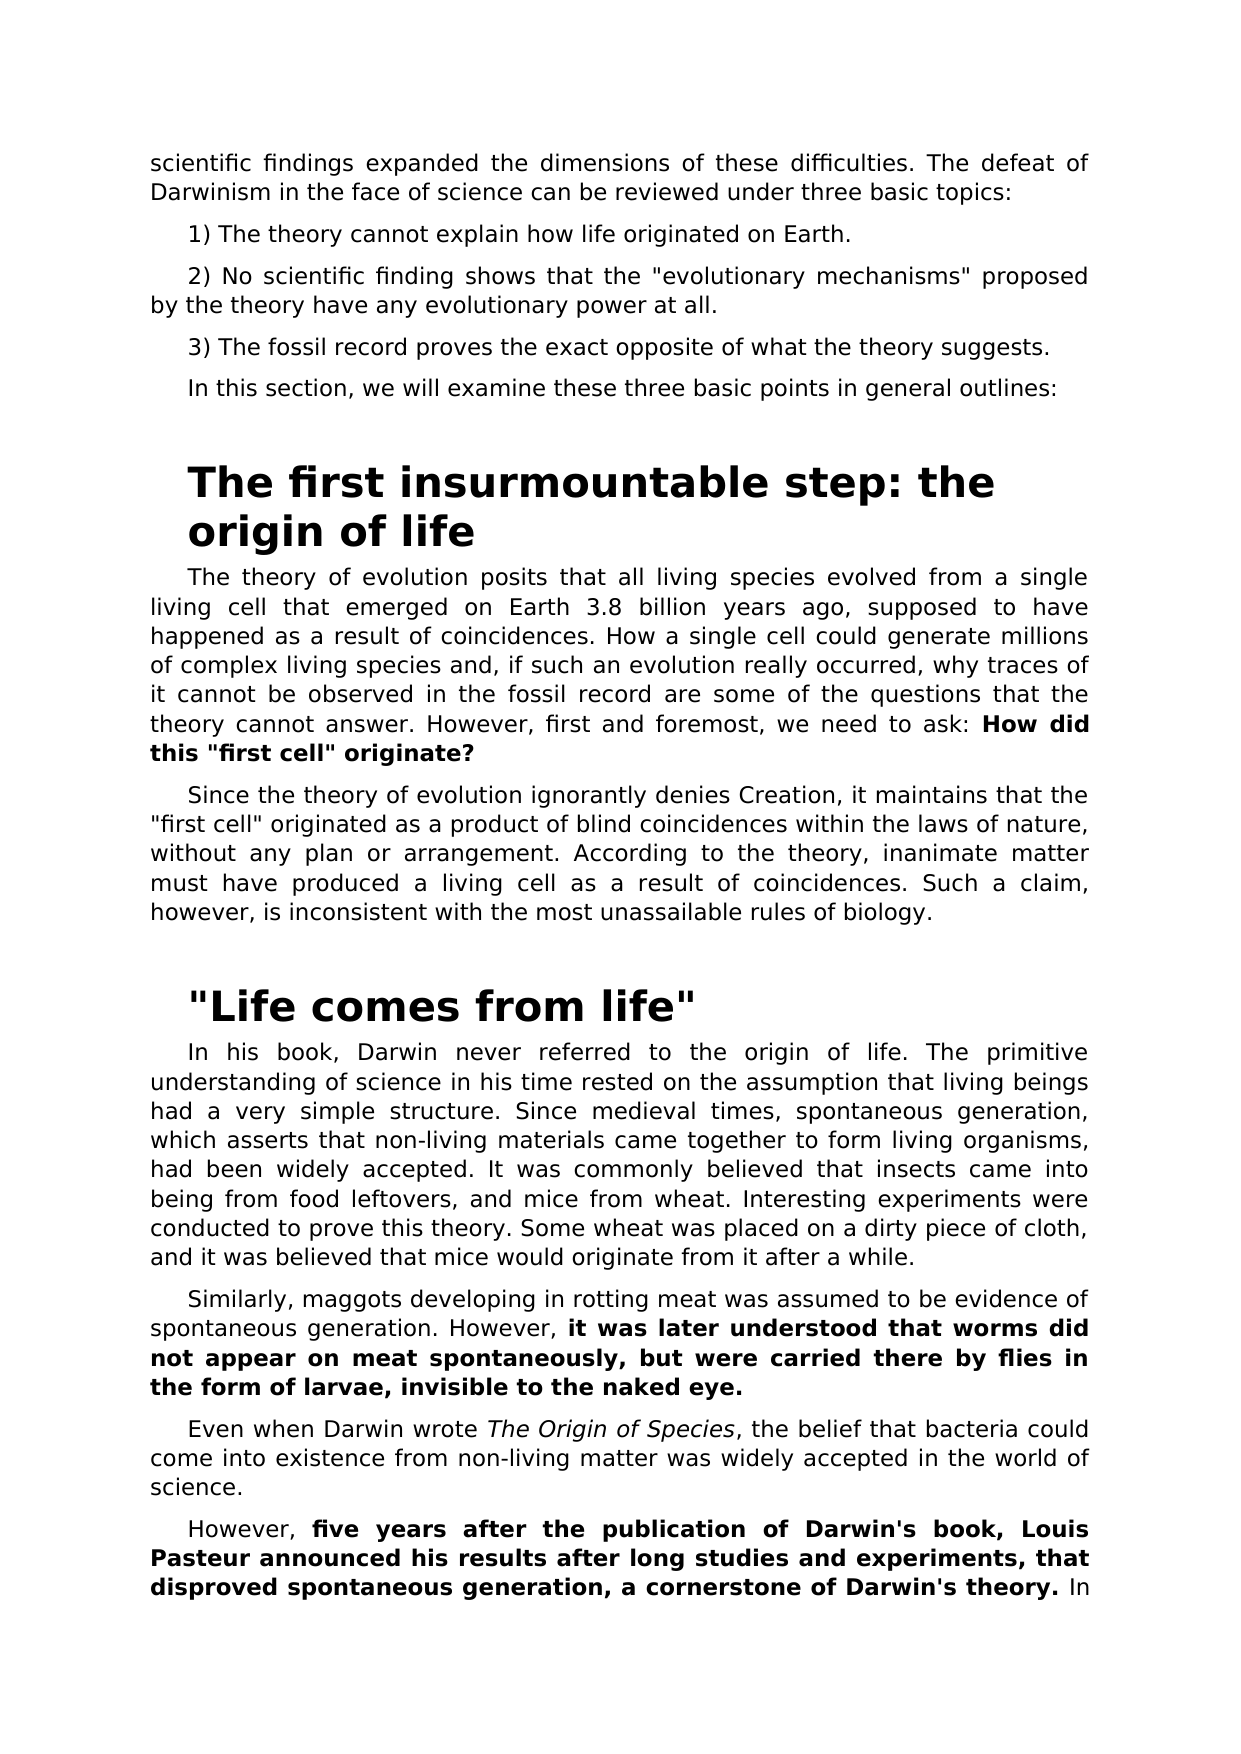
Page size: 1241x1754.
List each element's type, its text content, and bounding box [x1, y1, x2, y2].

text Since the theory of evolution ignorantly denies Creation, it maintains that the "first cell" originated as a product of blind coincidences within the laws of nature, without any plan or arrangement. According to the theory, inanimate matter must have produced a living cell as a result of coincidences. Such a claim, however, is inconsistent with the most unassailable rules of biology. [150, 782, 1090, 926]
text However, five years after the publication of Darwin's book, Louis Pasteur announced his results after long studies and experiments, that disproved spontaneous generation, a cornerstone of Darwin's theory. In [150, 1516, 1090, 1601]
subtitle The first insurmountable step: the origin of life [187, 459, 1090, 556]
text 1) The theory cannot explain how life originated on Earth. [150, 221, 1090, 248]
text scientific findings expanded the dimensions of these difficulties. The defeat of Darwinism in the face of science can be reviewed under three basic topics: [150, 150, 1090, 206]
text Similarly, maggots developing in rotting meat was assumed to be evidence of spontaneous generation. However, it was later understood that worms did not appear on meat spontaneously, but were carried there by flies in the form of larvae, invisible to the naked eye. [150, 1286, 1090, 1401]
text 2) No scientific finding shows that the "evolutionary mechanisms" proposed by the theory have any evolutionary power at all. [150, 263, 1090, 319]
text 3) The fossil record proves the exact opposite of what the theory suggests. [150, 334, 1090, 361]
text In his book, Darwin never referred to the origin of life. The primitive understanding of science in his time rested on the assumption that living beings had a very simple structure. Since medieval times, spontaneous generation, which asserts that non-living materials came together to form living organisms, had been widely accepted. It was commonly believed that insects came into being from food leftovers, and mice from wheat. Interesting experiments were conducted to prove this theory. Some wheat was placed on a dirty piece of cloth, and it was believed that mice would originate from it after a while. [150, 1039, 1090, 1271]
text In this section, we will examine these three basic points in general outlines: [150, 376, 1090, 402]
text Even when Darwin wrote The Origin of Species, the belief that bacteria could come into existence from non-living matter was widely accepted in the world of science. [150, 1416, 1090, 1501]
text The theory of evolution posits that all living species evolved from a single living cell that emerged on Earth 3.8 billion years ago, supposed to have happened as a result of coincidences. How a single cell could generate millions of complex living species and, if such an evolution really occurred, why traces of it cannot be observed in the fossil record are some of the questions that the theory cannot answer. However, first and foremost, we need to ask: How did this "first cell" originate? [150, 564, 1090, 767]
subtitle "Life comes from life" [187, 983, 1090, 1031]
